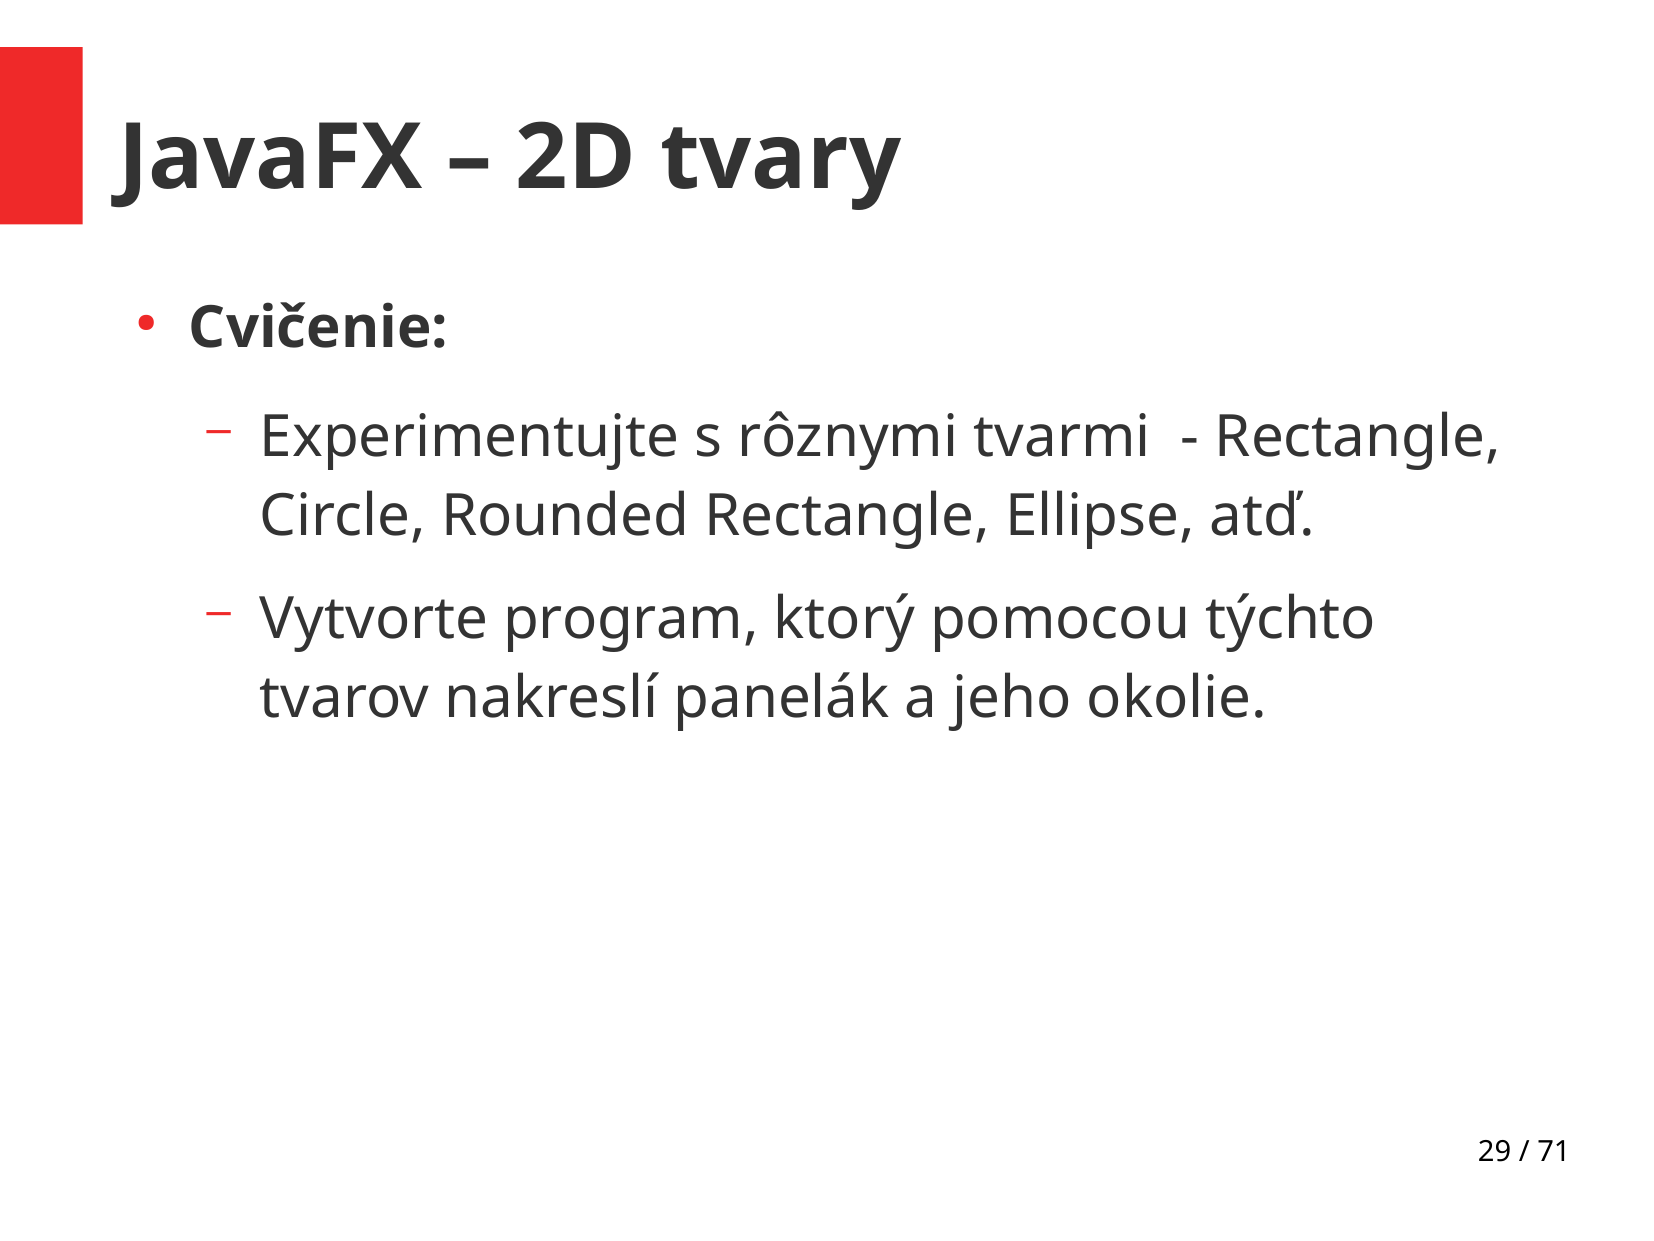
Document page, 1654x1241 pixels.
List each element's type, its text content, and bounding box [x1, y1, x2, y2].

list Cvičenie: Experimentujte s rôznymi tvarmi - Rectangle, Circle, Rounded Rectangle, Ellipse, atď. Vytvorte program, ktorý pomocou týchto tvarov nakreslí panelák a jeho okolie. [118, 285, 1536, 1005]
title JavaFX – 2D tvary [118, 49, 1571, 257]
